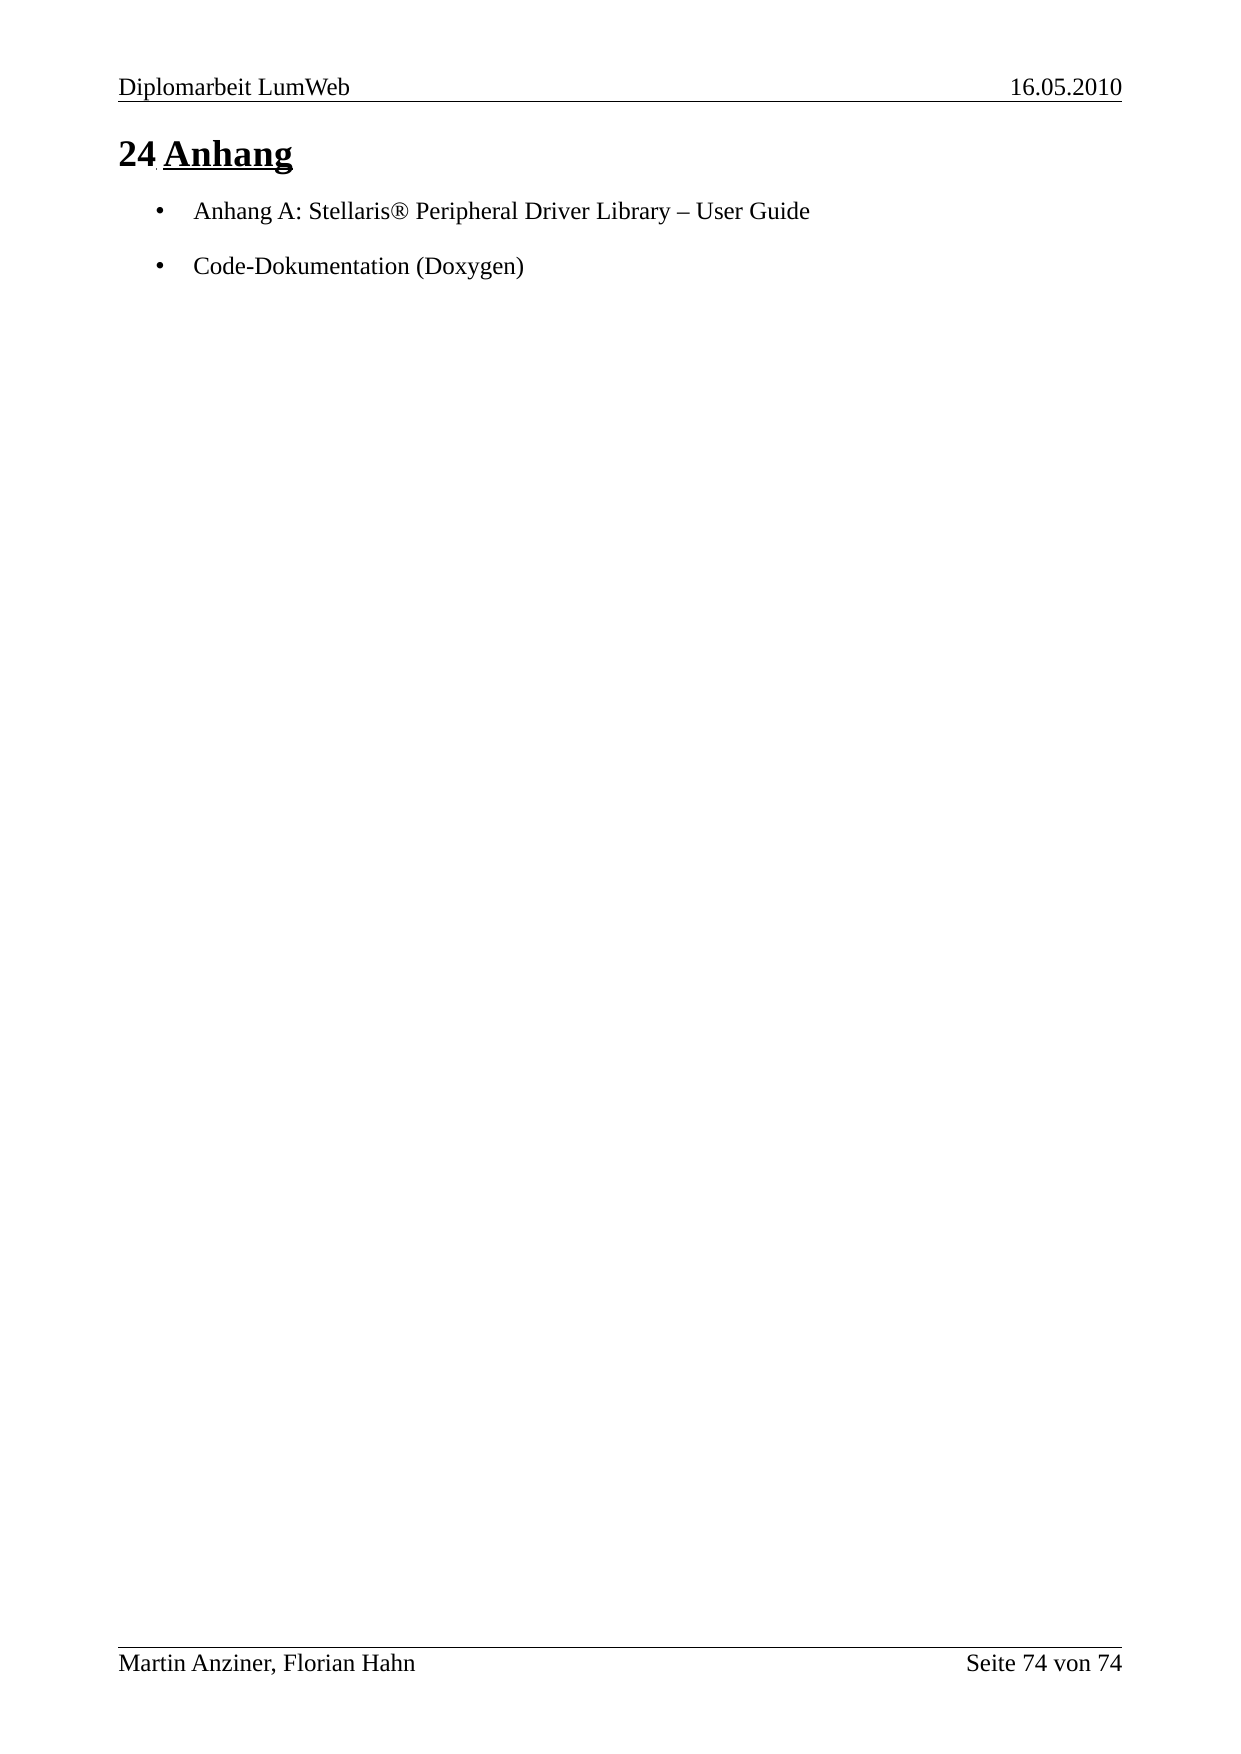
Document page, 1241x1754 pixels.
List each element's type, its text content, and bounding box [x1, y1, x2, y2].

subtitle Anhang [118, 131, 1122, 174]
list Code-Dokumentation (Doxygen) [156, 251, 1122, 280]
list Anhang A: Stellaris® Peripheral Driver Library – User Guide [156, 196, 1122, 224]
